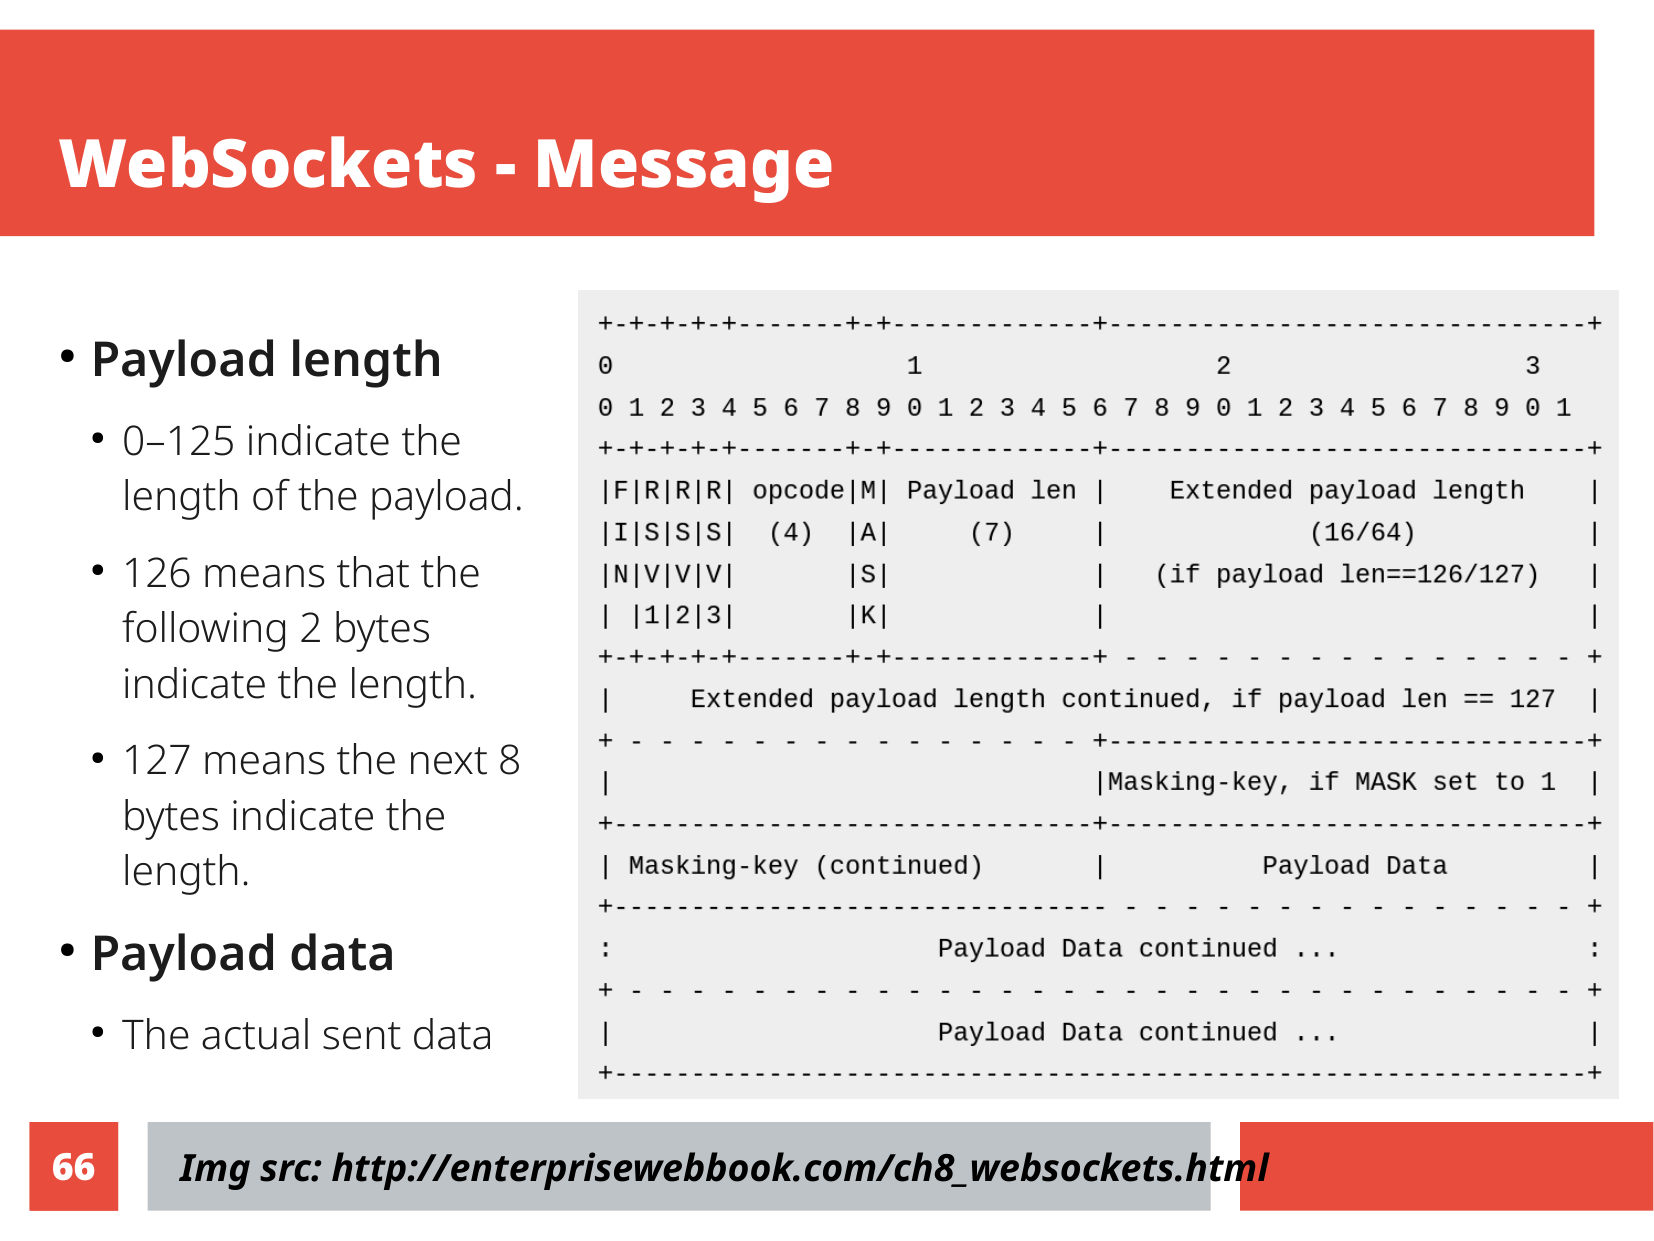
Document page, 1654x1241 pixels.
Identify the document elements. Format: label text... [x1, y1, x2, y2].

title WebSockets - Message [59, 59, 1595, 207]
picture [578, 290, 1619, 1099]
text_box Img src: http://enterprisewebbook.com/ch8_websockets.html [165, 1134, 1489, 1193]
list Payload length 0–125 indicate the length of the payload. 126 means that the following 2 bytes indicate the length. 127 means the next 8 bytes indicate the length. Payload data The actual sent data [59, 324, 578, 1063]
